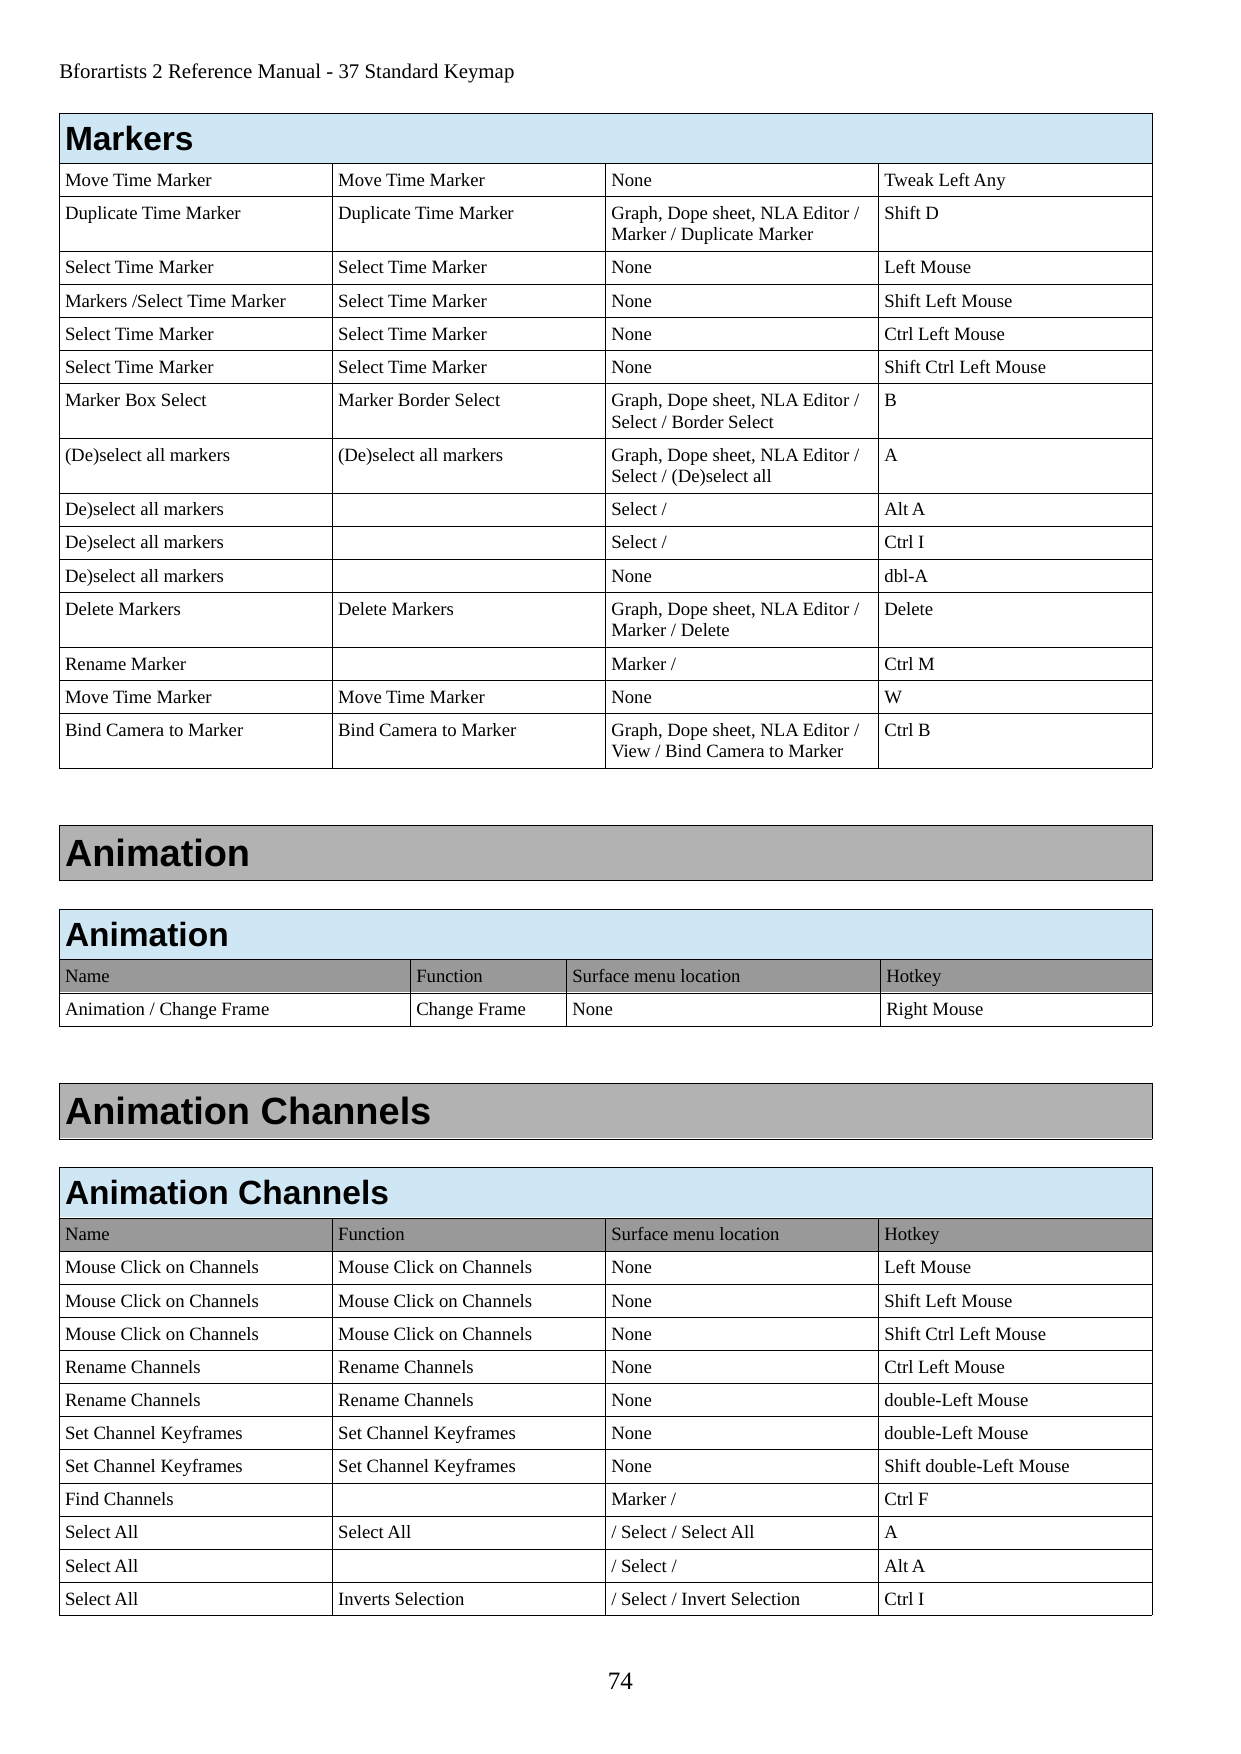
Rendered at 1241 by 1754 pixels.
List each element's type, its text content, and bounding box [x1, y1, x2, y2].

table_cell Hotkey [879, 1219, 1152, 1251]
table_cell Marker Box Select [60, 384, 332, 438]
table_cell Mouse Click on Channels [60, 1285, 332, 1317]
table_cell Select Time Marker [333, 252, 605, 284]
table_cell Select / [606, 494, 878, 526]
table_cell Shift Ctrl Left Mouse [879, 1318, 1152, 1350]
table_cell Ctrl Left Mouse [879, 1351, 1152, 1383]
table_cell double-Left Mouse [879, 1384, 1152, 1416]
table_cell Shift D [879, 197, 1152, 251]
table_cell / Select / [606, 1550, 878, 1582]
table_cell [333, 648, 605, 680]
table_cell Duplicate Time Marker [60, 197, 332, 251]
table_cell Rename Channels [60, 1384, 332, 1416]
table_cell None [606, 285, 878, 317]
table_cell Duplicate Time Marker [333, 197, 605, 251]
table_cell Change Frame [411, 994, 566, 1026]
table_cell Hotkey [881, 960, 1152, 992]
table_cell None [606, 560, 878, 592]
table_cell De)select all markers [60, 494, 332, 526]
table_cell (De)select all markers [60, 439, 332, 492]
table_cell A [879, 439, 1152, 492]
table_cell Select / [606, 527, 878, 559]
table_cell None [567, 994, 880, 1026]
table_cell Shift Left Mouse [879, 285, 1152, 317]
table_cell Select All [60, 1550, 332, 1582]
table_header Animation Channels [60, 1168, 1152, 1217]
table_cell Delete [879, 593, 1152, 647]
table_cell None [606, 1384, 878, 1416]
table_cell Mouse Click on Channels [60, 1252, 332, 1284]
table_cell dbl-A [879, 560, 1152, 592]
table_cell Rename Channels [60, 1351, 332, 1383]
table_cell Graph, Dope sheet, NLA Editor / Marker / Duplicate Marker [606, 197, 878, 251]
table_cell Shift Left Mouse [879, 1285, 1152, 1317]
table_cell Set Channel Keyframes [60, 1450, 332, 1482]
table_cell Delete Markers [60, 593, 332, 647]
table_cell / Select / Select All [606, 1517, 878, 1549]
table_cell Rename Channels [333, 1351, 605, 1383]
table_cell Bind Camera to Marker [60, 714, 332, 767]
table_cell Marker / [606, 648, 878, 680]
table_cell Select Time Marker [333, 351, 605, 383]
table_cell Name [60, 1219, 332, 1251]
table_cell None [606, 1450, 878, 1482]
table_cell double-Left Mouse [879, 1417, 1152, 1449]
table_cell None [606, 1417, 878, 1449]
table_cell Ctrl I [879, 1583, 1152, 1615]
table_cell None [606, 164, 878, 196]
table_cell None [606, 351, 878, 383]
table_cell Function [411, 960, 566, 992]
table_cell Mouse Click on Channels [333, 1318, 605, 1350]
table_cell Set Channel Keyframes [333, 1450, 605, 1482]
table_cell Move Time Marker [60, 681, 332, 713]
table_cell De)select all markers [60, 527, 332, 559]
table_cell Ctrl B [879, 714, 1152, 767]
table_cell None [606, 318, 878, 350]
table_cell None [606, 1318, 878, 1350]
table_cell Tweak Left Any [879, 164, 1152, 196]
table_cell Select Time Marker [60, 351, 332, 383]
table_cell Move Time Marker [333, 681, 605, 713]
table_header Markers [60, 114, 1152, 163]
table_cell Graph, Dope sheet, NLA Editor / View / Bind Camera to Marker [606, 714, 878, 767]
table_cell Marker Border Select [333, 384, 605, 438]
table_cell Select Time Marker [333, 318, 605, 350]
table_cell [333, 1550, 605, 1582]
table_cell Select Time Marker [333, 285, 605, 317]
table_cell Right Mouse [881, 994, 1152, 1026]
table_cell Bind Camera to Marker [333, 714, 605, 767]
table_cell Inverts Selection [333, 1583, 605, 1615]
table_cell Name [60, 960, 410, 992]
table_cell None [606, 1252, 878, 1284]
table_cell Graph, Dope sheet, NLA Editor / Marker / Delete [606, 593, 878, 647]
table_cell Select All [333, 1517, 605, 1549]
table_cell Ctrl F [879, 1484, 1152, 1516]
table_cell (De)select all markers [333, 439, 605, 492]
table_cell A [879, 1517, 1152, 1549]
table_cell Markers /Select Time Marker [60, 285, 332, 317]
table_cell Alt A [879, 1550, 1152, 1582]
table_cell None [606, 1351, 878, 1383]
table_cell Rename Channels [333, 1384, 605, 1416]
table_cell Animation / Change Frame [60, 994, 410, 1026]
table_cell Ctrl Left Mouse [879, 318, 1152, 350]
table_cell Ctrl M [879, 648, 1152, 680]
table_header Animation Channels [60, 1084, 1152, 1138]
table_cell Graph, Dope sheet, NLA Editor / Select / (De)select all [606, 439, 878, 492]
table_cell Left Mouse [879, 252, 1152, 284]
table_cell Set Channel Keyframes [333, 1417, 605, 1449]
table_cell Mouse Click on Channels [333, 1285, 605, 1317]
table_cell None [606, 252, 878, 284]
table_cell None [606, 1285, 878, 1317]
table_cell De)select all markers [60, 560, 332, 592]
table_cell Left Mouse [879, 1252, 1152, 1284]
table_cell [333, 494, 605, 526]
table_cell Set Channel Keyframes [60, 1417, 332, 1449]
table_cell [333, 527, 605, 559]
table_cell Function [333, 1219, 605, 1251]
table_cell Alt A [879, 494, 1152, 526]
table_cell Surface menu location [606, 1219, 878, 1251]
table_cell [333, 1484, 605, 1516]
table_cell W [879, 681, 1152, 713]
table_cell Mouse Click on Channels [60, 1318, 332, 1350]
table_cell Shift Ctrl Left Mouse [879, 351, 1152, 383]
table_header Animation [60, 910, 1152, 959]
table_cell B [879, 384, 1152, 438]
table_cell Select All [60, 1517, 332, 1549]
table_cell Select Time Marker [60, 318, 332, 350]
table_cell Mouse Click on Channels [333, 1252, 605, 1284]
table_cell Move Time Marker [333, 164, 605, 196]
table_cell Graph, Dope sheet, NLA Editor / Select / Border Select [606, 384, 878, 438]
table_cell Shift double-Left Mouse [879, 1450, 1152, 1482]
table_cell Surface menu location [567, 960, 880, 992]
table_header Animation [60, 826, 1152, 880]
table_cell Select All [60, 1583, 332, 1615]
table_cell None [606, 681, 878, 713]
table_cell Ctrl I [879, 527, 1152, 559]
table_cell Move Time Marker [60, 164, 332, 196]
table_cell [333, 560, 605, 592]
table_cell Find Channels [60, 1484, 332, 1516]
table_cell / Select / Invert Selection [606, 1583, 878, 1615]
table_cell Select Time Marker [60, 252, 332, 284]
table_cell Rename Marker [60, 648, 332, 680]
table_cell Marker / [606, 1484, 878, 1516]
table_cell Delete Markers [333, 593, 605, 647]
